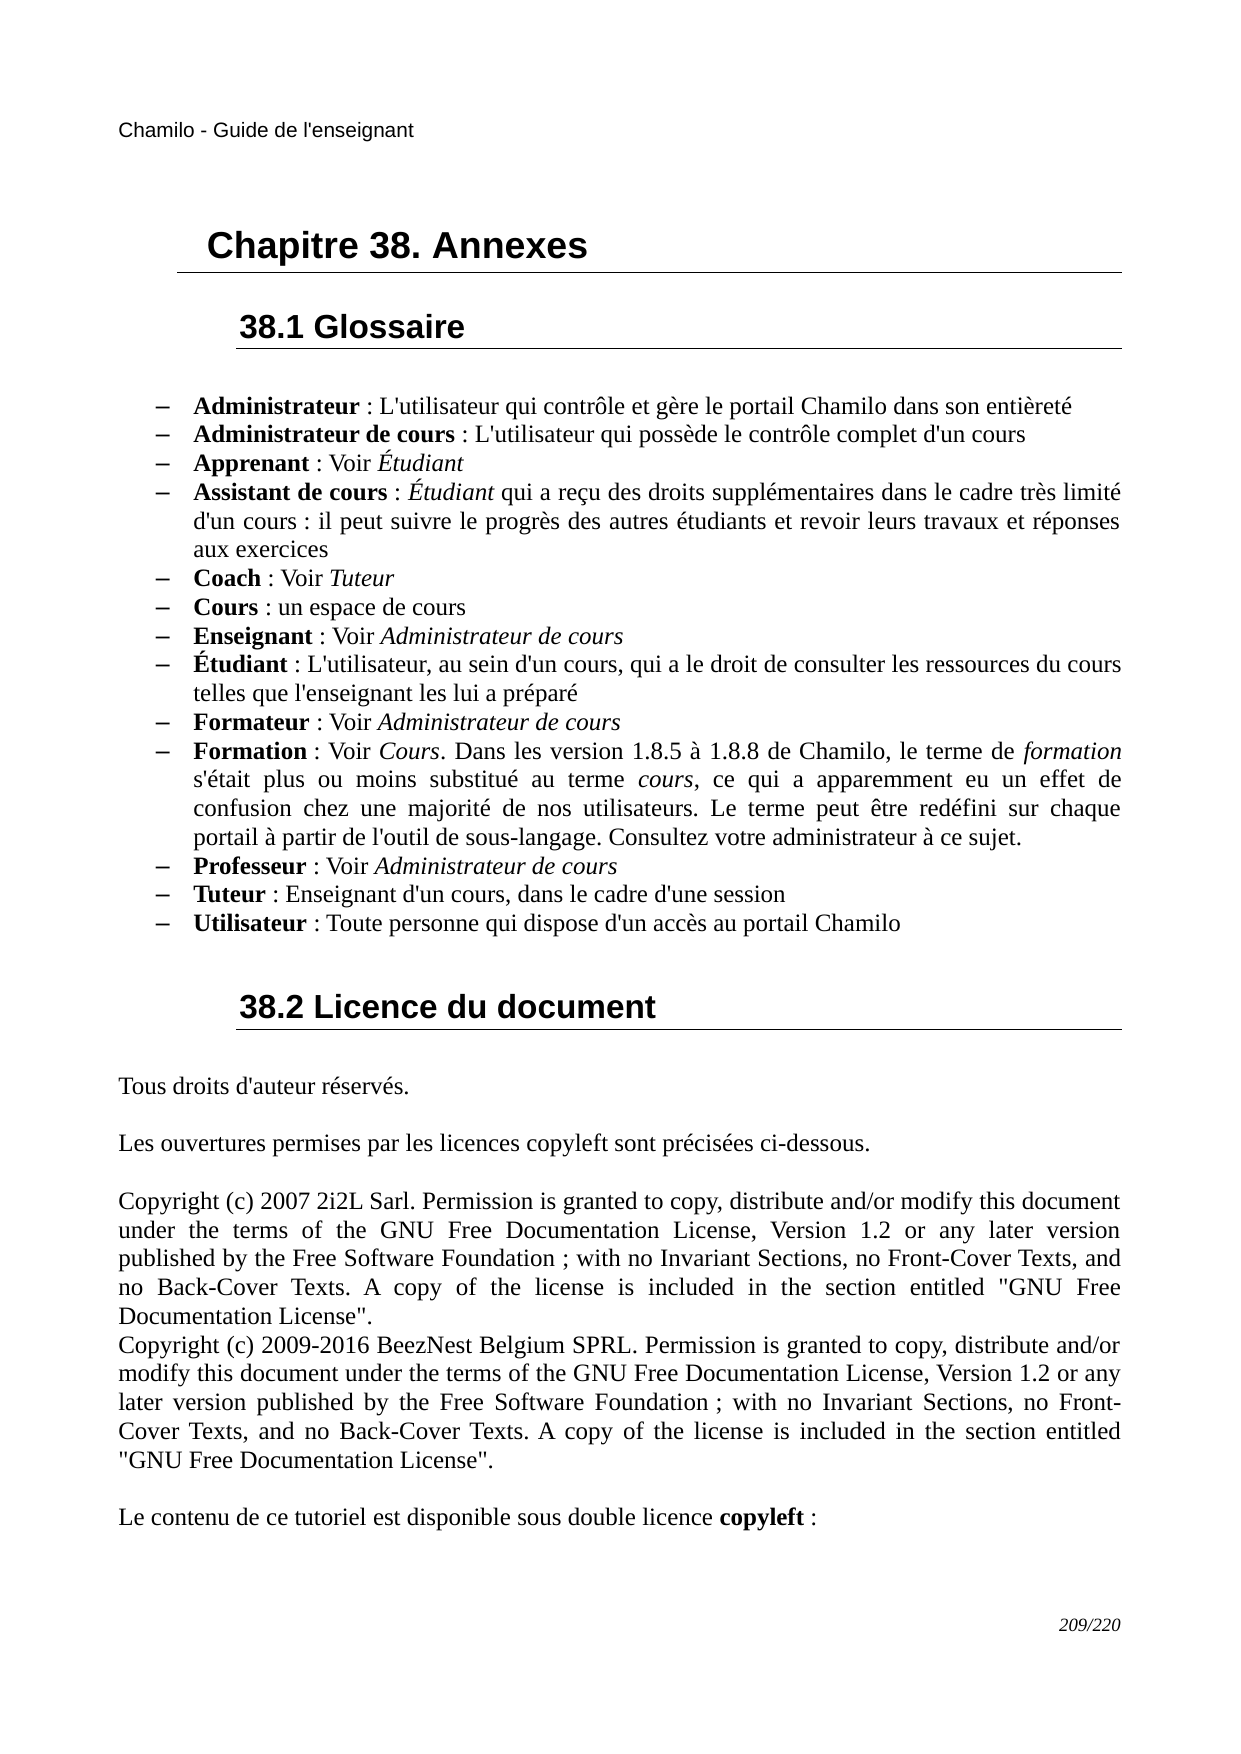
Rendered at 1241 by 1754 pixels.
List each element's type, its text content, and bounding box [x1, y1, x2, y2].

list Étudiant : L'utilisateur, au sein d'un cours, qui a le droit de consulter les ressources du cours telles que l'enseignant les lui a préparé [156, 649, 1122, 707]
list Assistant de cours : Étudiant qui a reçu des droits supplémentaires dans le cadre très limité d'un cours : il peut suivre le progrès des autres étudiants et revoir leurs travaux et réponses aux exercices [156, 477, 1122, 563]
text Copyright (c) 2007 2i2L Sarl. Permission is granted to copy, distribute and/or modify this document under the terms of the GNU Free Documentation License, Version 1.2 or any later version published by the Free Software Foundation ; with no Invariant Sections, no Front-Cover Texts, and no Back-Cover Texts. A copy of the license is included in the section entitled "GNU Free Documentation License". [118, 1186, 1122, 1330]
list Formation : Voir Cours. Dans les version 1.8.5 à 1.8.8 de Chamilo, le terme de formation s'était plus ou moins substitué au terme cours, ce qui a apparemment eu un effet de confusion chez une majorité de nos utilisateurs. Le terme peut être redéfini sur chaque portail à partir de l'outil de sous-langage. Consultez votre administrateur à ce sujet. [156, 736, 1122, 851]
subtitle Glossaire [236, 304, 1122, 348]
list Professeur : Voir Administrateur de cours [156, 851, 1122, 879]
list Administrateur de cours : L'utilisateur qui possède le contrôle complet d'un cours [156, 419, 1122, 448]
subtitle Annexes [177, 190, 1122, 272]
list Coach : Voir Tuteur [156, 563, 1122, 592]
subtitle Licence du document [236, 984, 1122, 1029]
list Tuteur : Enseignant d'un cours, dans le cadre d'une session [156, 879, 1122, 908]
list Administrateur : L'utilisateur qui contrôle et gère le portail Chamilo dans son entièreté [156, 391, 1122, 419]
list Utilisateur : Toute personne qui dispose d'un accès au portail Chamilo [156, 908, 1122, 937]
text Copyright (c) 2009-2016 BeezNest Belgium SPRL. Permission is granted to copy, distribute and/or modify this document under the terms of the GNU Free Documentation License, Version 1.2 or any later version published by the Free Software Foundation ; with no Invariant Sections, no Front-Cover Texts, and no Back-Cover Texts. A copy of the license is included in the section entitled "GNU Free Documentation License". [118, 1330, 1122, 1473]
list Cours : un espace de cours [156, 592, 1122, 621]
list Enseignant : Voir Administrateur de cours [156, 621, 1122, 649]
text Tous droits d'auteur réservés. [118, 1071, 1122, 1100]
text Le contenu de ce tutoriel est disponible sous double licence copyleft : [118, 1502, 1122, 1531]
text Les ouvertures permises par les licences copyleft sont précisées ci-dessous. [118, 1128, 1122, 1157]
list Formateur : Voir Administrateur de cours [156, 707, 1122, 736]
list Apprenant : Voir Étudiant [156, 448, 1122, 477]
